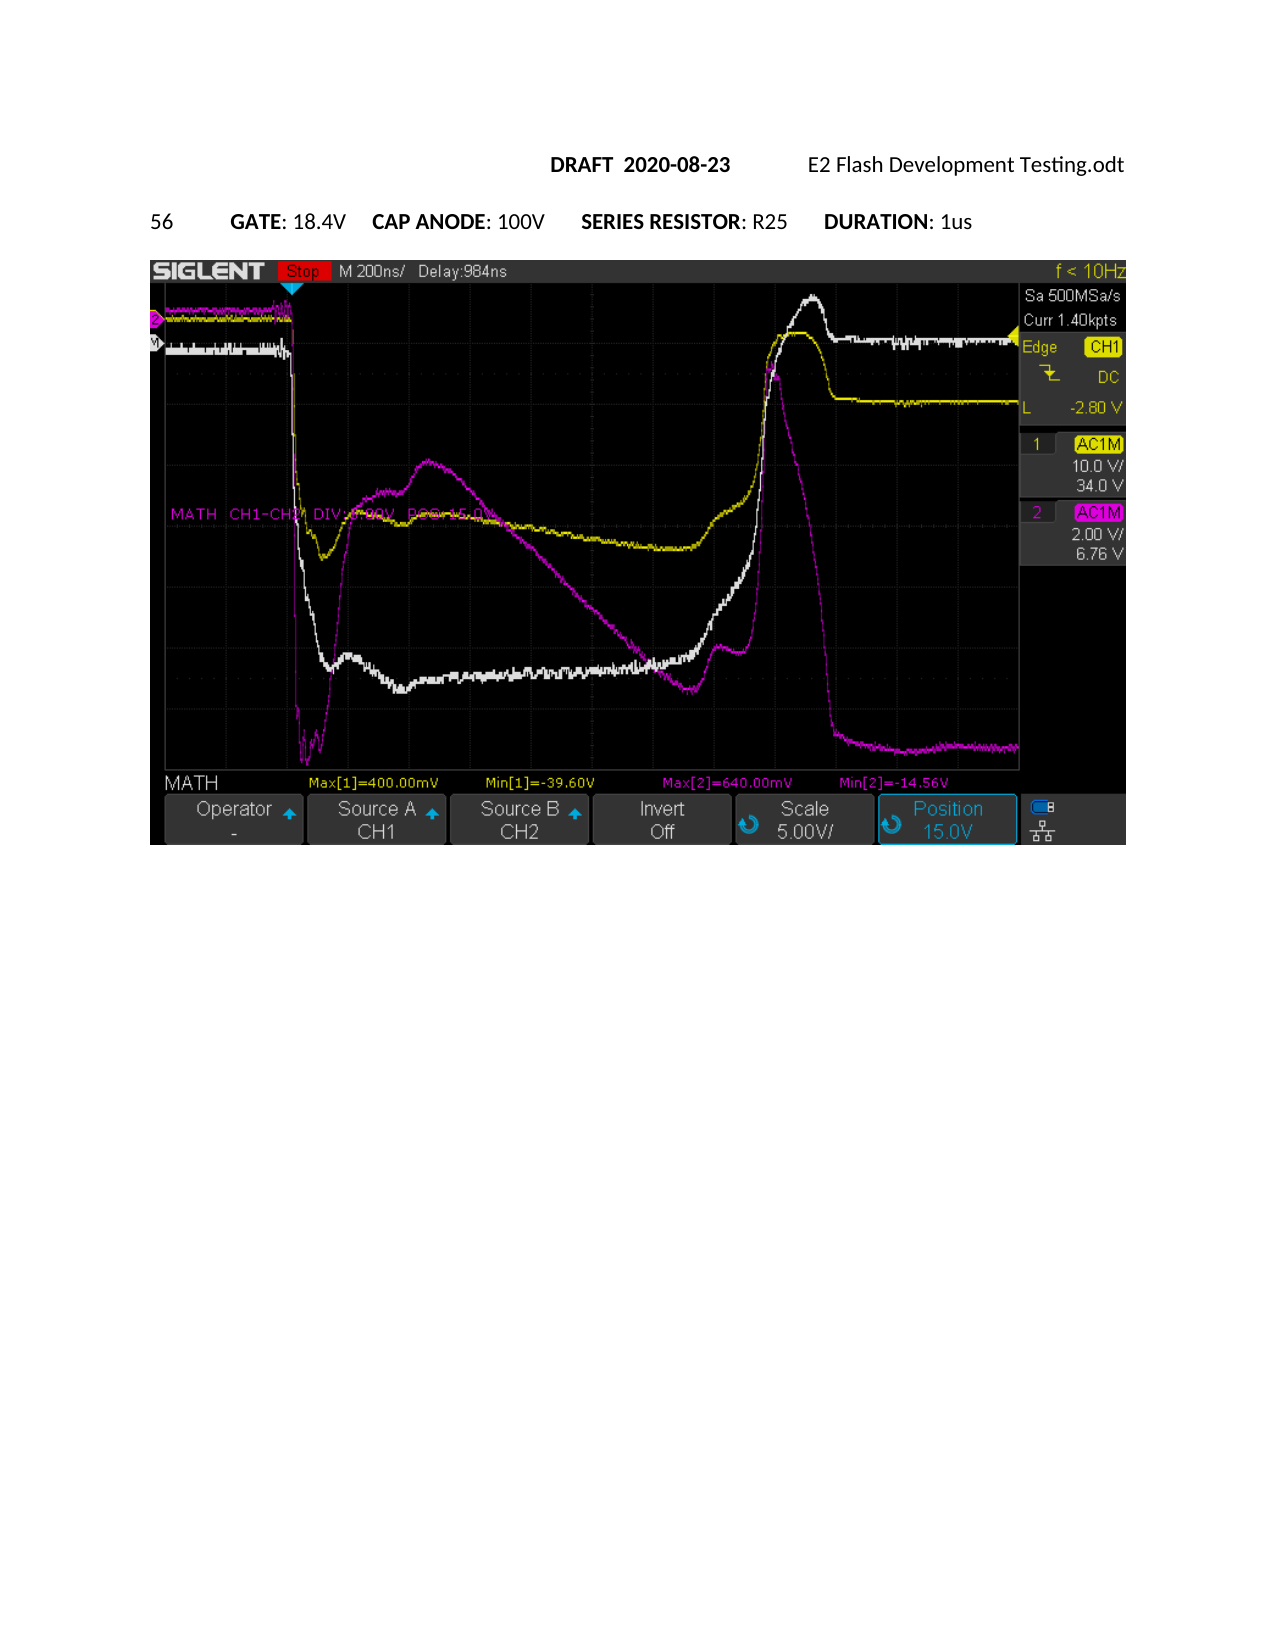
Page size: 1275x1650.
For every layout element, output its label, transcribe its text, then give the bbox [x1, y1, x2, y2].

picture [880, 796, 1015, 843]
text 56 GATE: 18.4V CAP ANODE: 100V SERIES RESISTOR: R25 DURATION: 1us [150, 207, 1125, 236]
picture [150, 260, 1126, 845]
